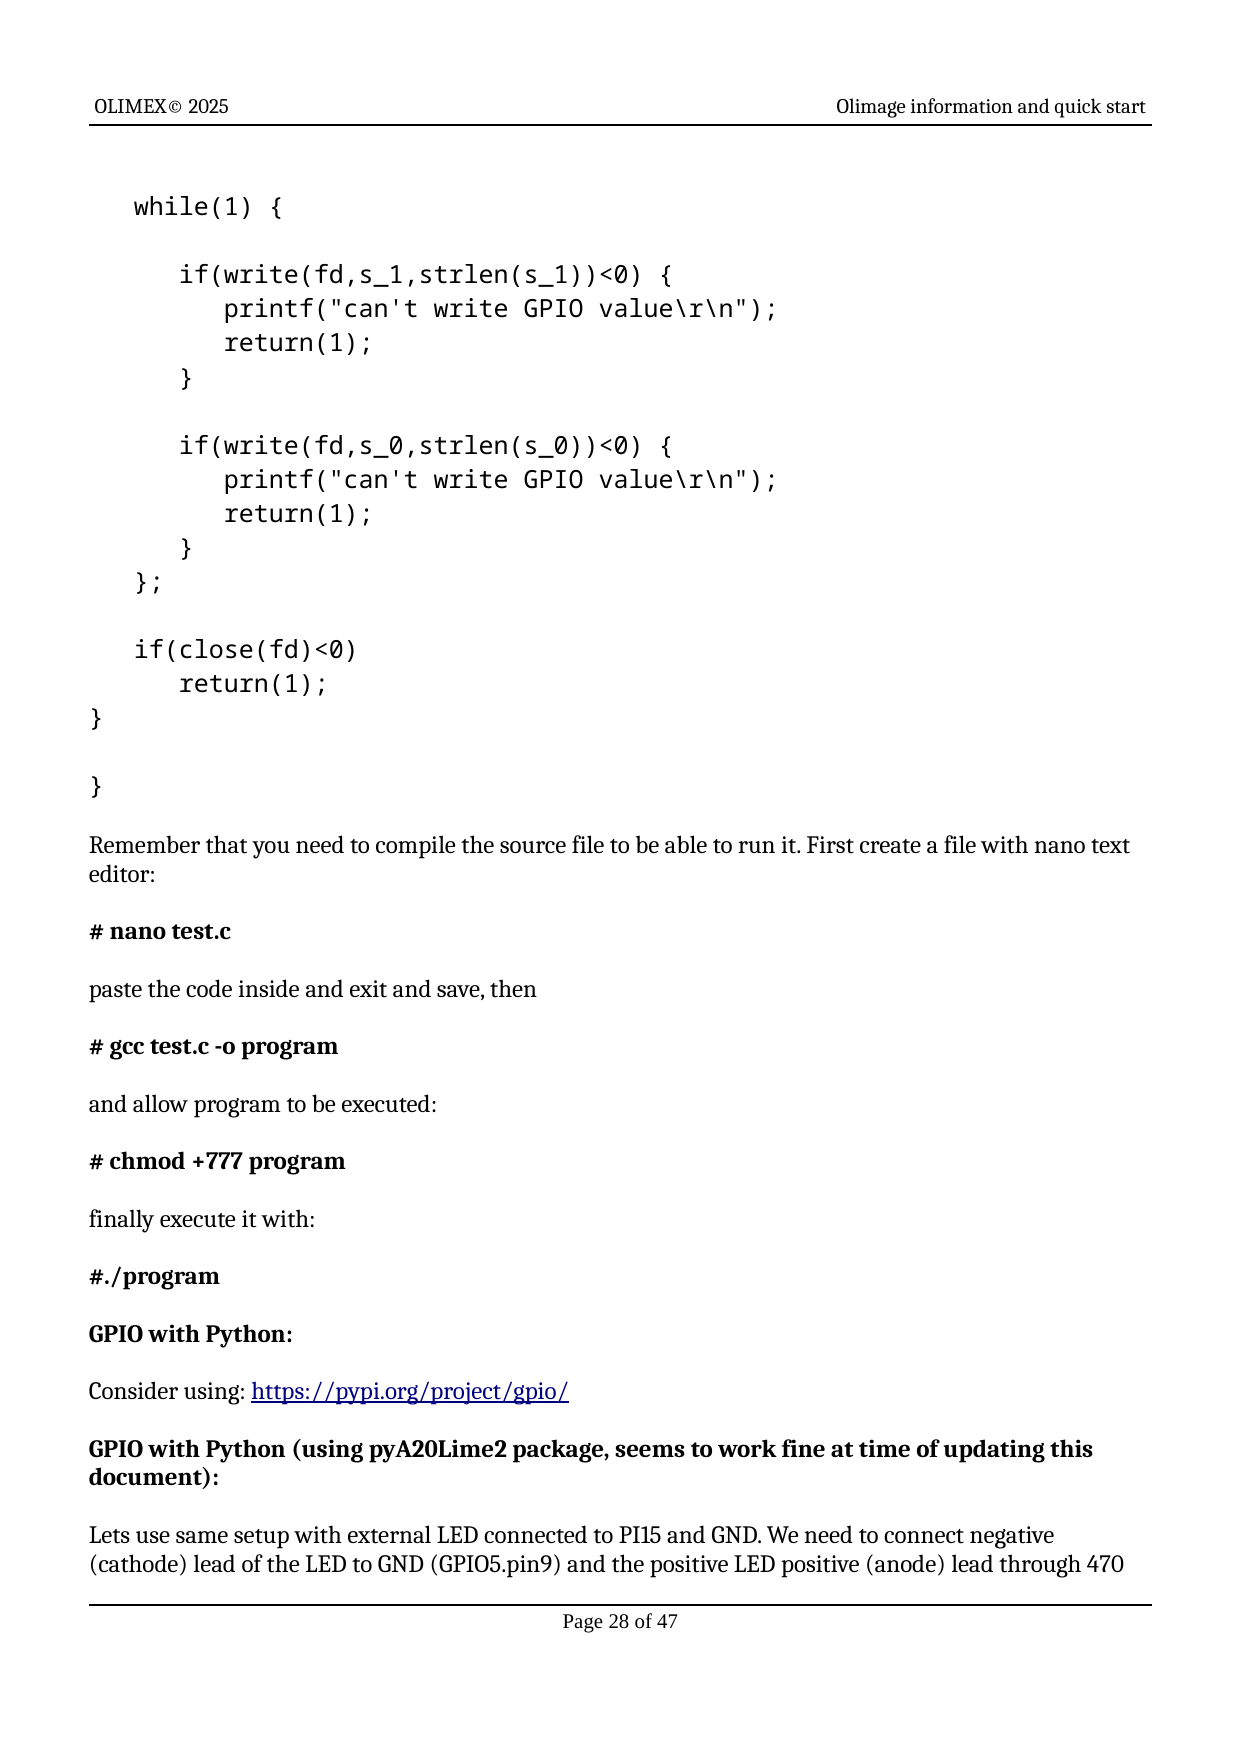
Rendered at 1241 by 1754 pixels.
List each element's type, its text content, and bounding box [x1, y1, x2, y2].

text }; [88, 563, 1152, 598]
text } [88, 700, 1152, 734]
text while(1) { [88, 189, 1152, 223]
text GPIO with Python: [88, 1319, 1152, 1348]
text printf("can't write GPIO value\r\n"); [88, 461, 1152, 495]
text Lets use same setup with external LED connected to PI15 and GND. We need to connect negative (cathode) lead of the LED to GND (GPIO5.pin9) and the positive LED positive (anode) lead through 470 [88, 1521, 1152, 1578]
text } [88, 359, 1152, 393]
text } [88, 768, 1152, 802]
text if(write(fd,s_1,strlen(s_1))<0) { [88, 257, 1152, 291]
text return(1); [88, 666, 1152, 700]
text finally execute it with: [88, 1204, 1152, 1233]
text if(write(fd,s_0,strlen(s_0))<0) { [88, 427, 1152, 461]
text return(1); [88, 495, 1152, 529]
text return(1); [88, 325, 1152, 359]
text if(close(fd)<0) [88, 632, 1152, 666]
text printf("can't write GPIO value\r\n"); [88, 291, 1152, 325]
text GPIO with Python (using pyA20Lime2 package, seems to work fine at time of updating this document): [88, 1434, 1152, 1492]
text Remember that you need to compile the source file to be able to run it. First create a file with nano text editor: [88, 831, 1152, 888]
text # gcc test.c -o program [88, 1032, 1152, 1061]
text } [88, 529, 1152, 563]
text # chmod +777 program [88, 1147, 1152, 1176]
text # nano test.c [88, 917, 1152, 946]
text #./program [88, 1262, 1152, 1291]
text Consider using: https://pypi.org/project/gpio/ [88, 1377, 1152, 1406]
text and allow program to be executed: [88, 1089, 1152, 1118]
text paste the code inside and exit and save, then [88, 974, 1152, 1003]
